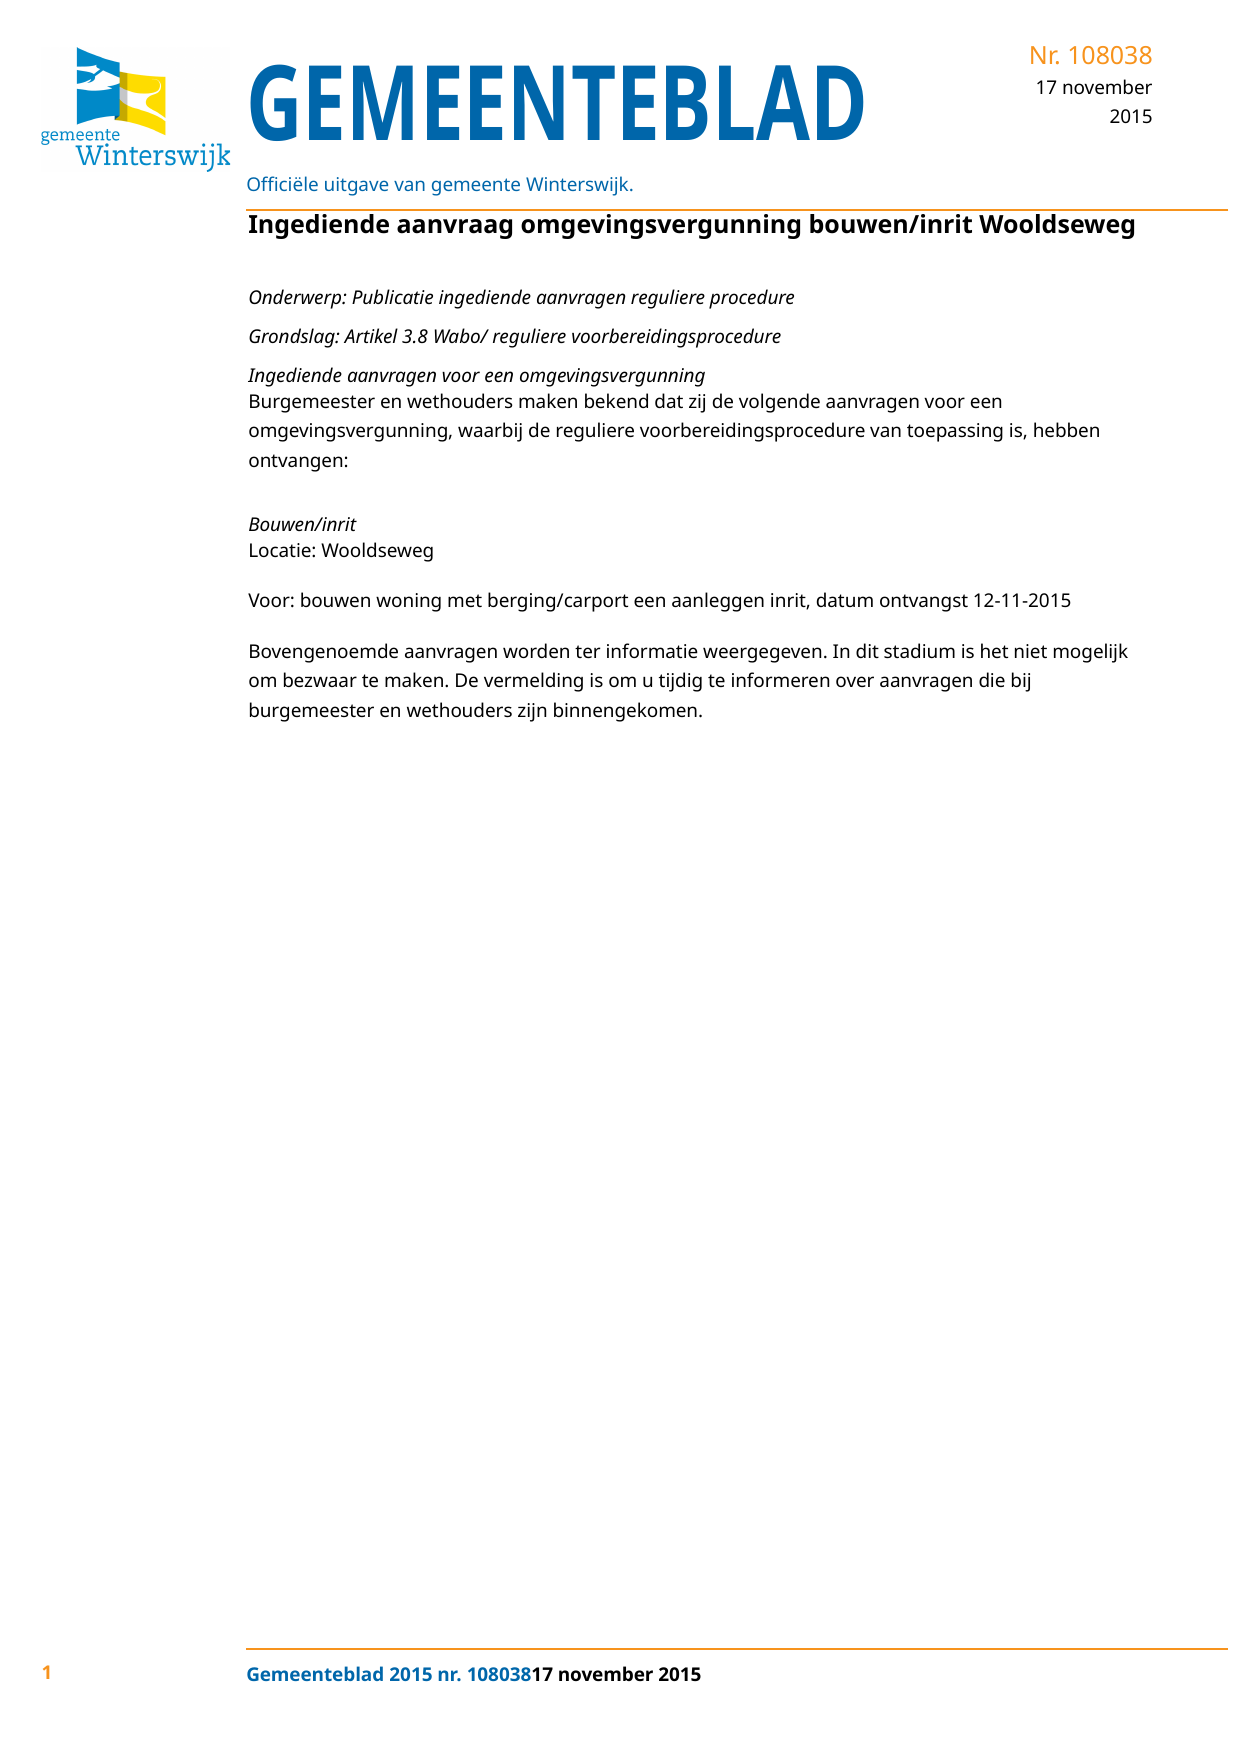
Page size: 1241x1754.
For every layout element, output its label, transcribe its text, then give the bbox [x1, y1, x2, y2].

text Locatie: Wooldseweg [248, 537, 1152, 563]
text Grondslag: Artikel 3.8 Wabo/ reguliere voorbereidingsprocedure [248, 323, 1152, 349]
picture [41, 47, 231, 172]
text Bovengenoemde aanvragen worden ter informatie weergegeven. In dit stadium is het niet mogelijk om bezwaar te maken. De vermelding is om u tijdig te informeren over aanvragen die bij burgemeester en wethouders zijn binnengekomen. [248, 638, 1152, 723]
picture [225, 153, 231, 162]
text Bouwen/inrit [248, 511, 1152, 537]
text Ingediende aanvraag omgevingsvergunning bouwen/inrit Wooldseweg [248, 211, 1152, 241]
text Voor: bouwen woning met berging/carport een aanleggen inrit, datum ontvangst 12-11-2015 [248, 587, 1152, 613]
text Burgemeester en wethouders maken bekend dat zij de volgende aanvragen voor een omgevingsvergunning, waarbij de reguliere voorbereidingsprocedure van toepassing is, hebben ontvangen: [248, 388, 1152, 473]
text Ingediende aanvragen voor een omgevingsvergunning [248, 362, 1152, 388]
text Onderwerp: Publicatie ingediende aanvragen reguliere procedure [248, 284, 1152, 309]
